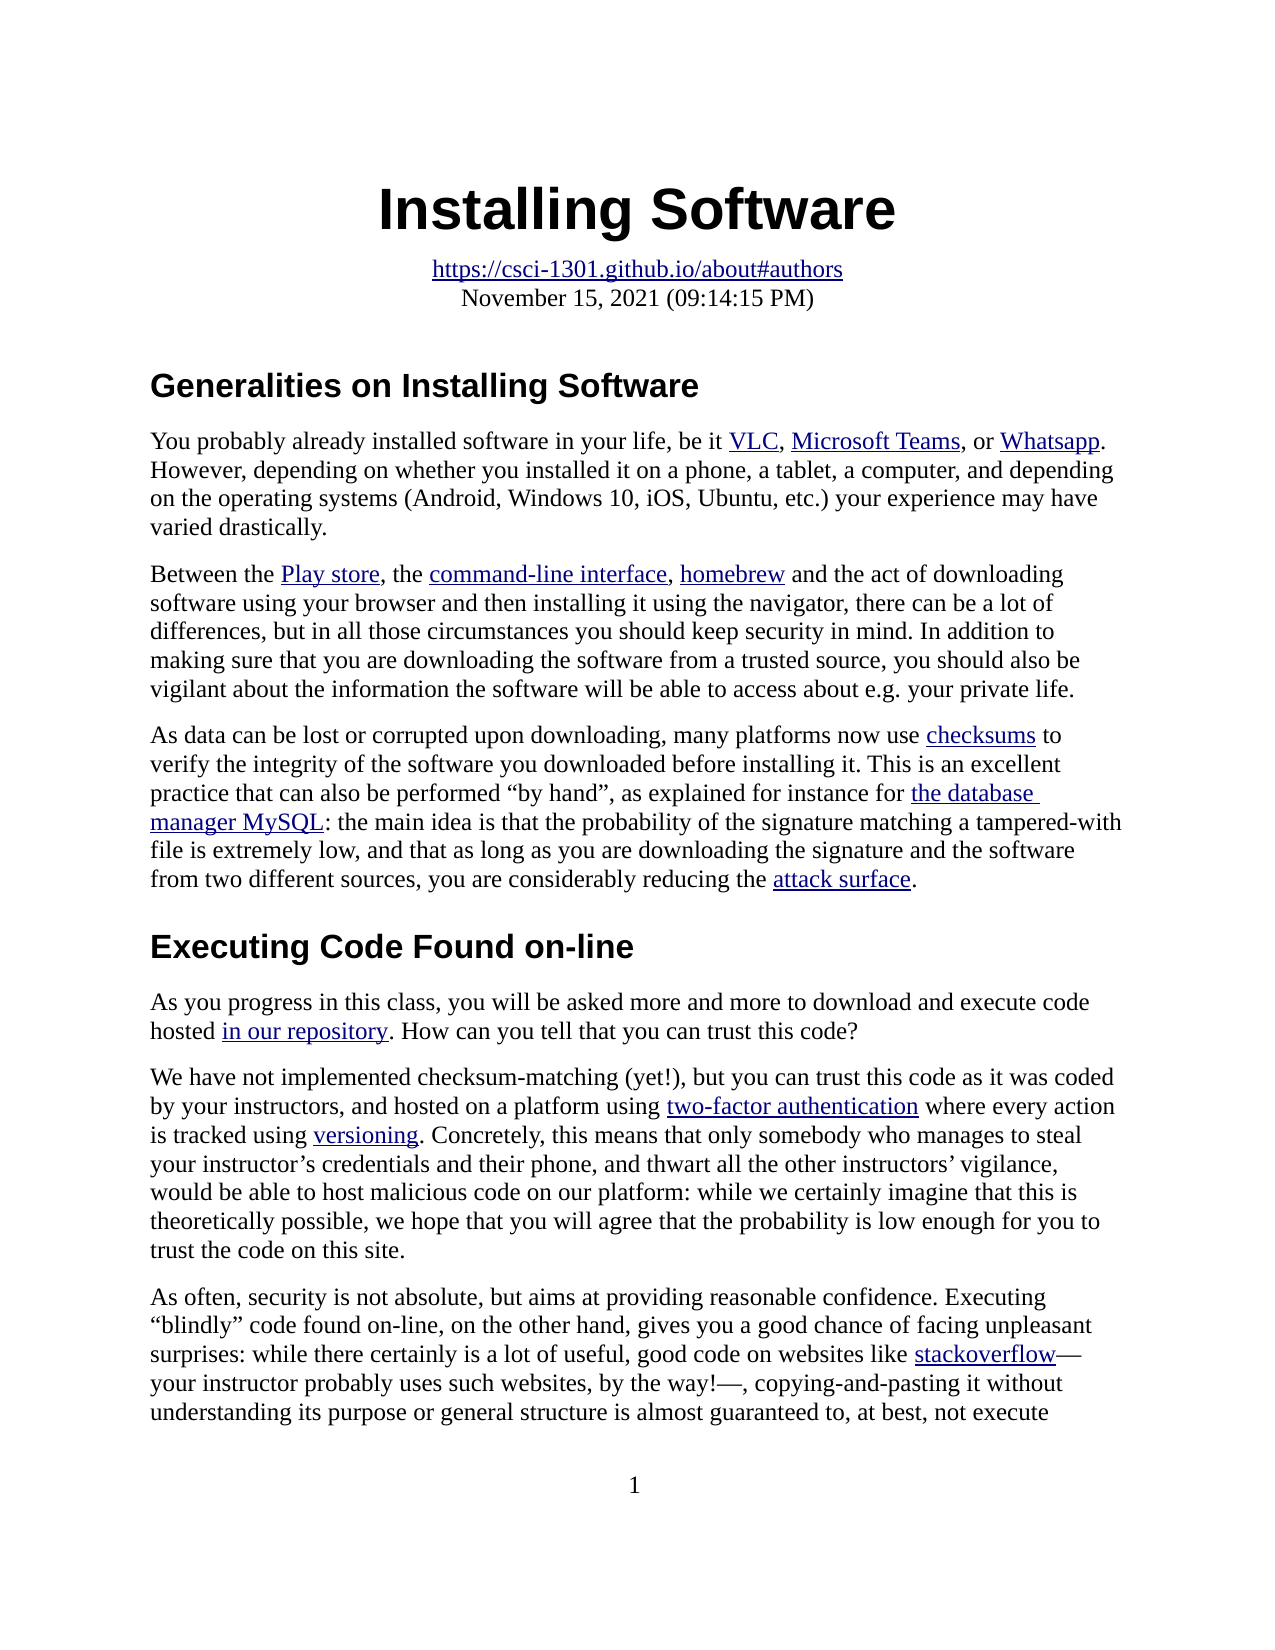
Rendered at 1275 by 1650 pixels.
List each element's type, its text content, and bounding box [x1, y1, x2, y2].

text November 15, 2021 (09:14:15 PM) [150, 283, 1125, 312]
text https://csci-1301.github.io/about#authors [150, 254, 1125, 283]
text As data can be lost or corrupted upon downloading, many platforms now use checksums to verify the integrity of the software you downloaded before installing it. This is an excellent practice that can also be performed “by hand”, as explained for instance for the database manager MySQL: the main idea is that the probability of the signature matching a tampered-with file is extremely low, and that as long as you are downloading the signature and the software from two different sources, you are considerably reducing the attack surface. [150, 721, 1125, 893]
text As you progress in this class, you will be asked more and more to download and execute code hosted in our repository. How can you tell that you can trust this code? [150, 987, 1125, 1044]
text You probably already installed software in your life, be it VLC, Microsoft Teams, or Whatsapp. However, depending on whether you installed it on a phone, a tablet, a computer, and depending on the operating systems (Android, Windows 10, iOS, Ubuntu, etc.) your experience may have varied drastically. [150, 426, 1125, 541]
subtitle Executing Code Found on-line [150, 927, 1125, 966]
text As often, security is not absolute, but aims at providing reasonable confidence. Executing “blindly” code found on-line, on the other hand, gives you a good chance of facing unpleasant surprises: while there certainly is a lot of useful, good code on websites like stackoverflow—your instructor probably uses such websites, by the way!—, copying-and-pasting it without understanding its purpose or general structure is almost guaranteed to, at best, not execute [150, 1282, 1125, 1425]
title Installing Software [150, 175, 1125, 242]
text We have not implemented checksum-matching (yet!), but you can trust this code as it was coded by your instructors, and hosted on a platform using two-factor authentication where every action is tracked using versioning. Concretely, this means that only somebody who manages to steal your instructor’s credentials and their phone, and thwart all the other instructors’ vigilance, would be able to host malicious code on our platform: while we certainly imagine that this is theoretically possible, we hope that you will agree that the probability is low enough for you to trust the code on this site. [150, 1062, 1125, 1264]
subtitle Generalities on Installing Software [150, 366, 1125, 404]
text Between the Play store, the command-line interface, homebrew and the act of downloading software using your browser and then installing it using the navigator, there can be a lot of differences, but in all those circumstances you should keep security in mind. In addition to making sure that you are downloading the software from a trusted source, you should also be vigilant about the information the software will be able to access about e.g. your private life. [150, 559, 1125, 703]
